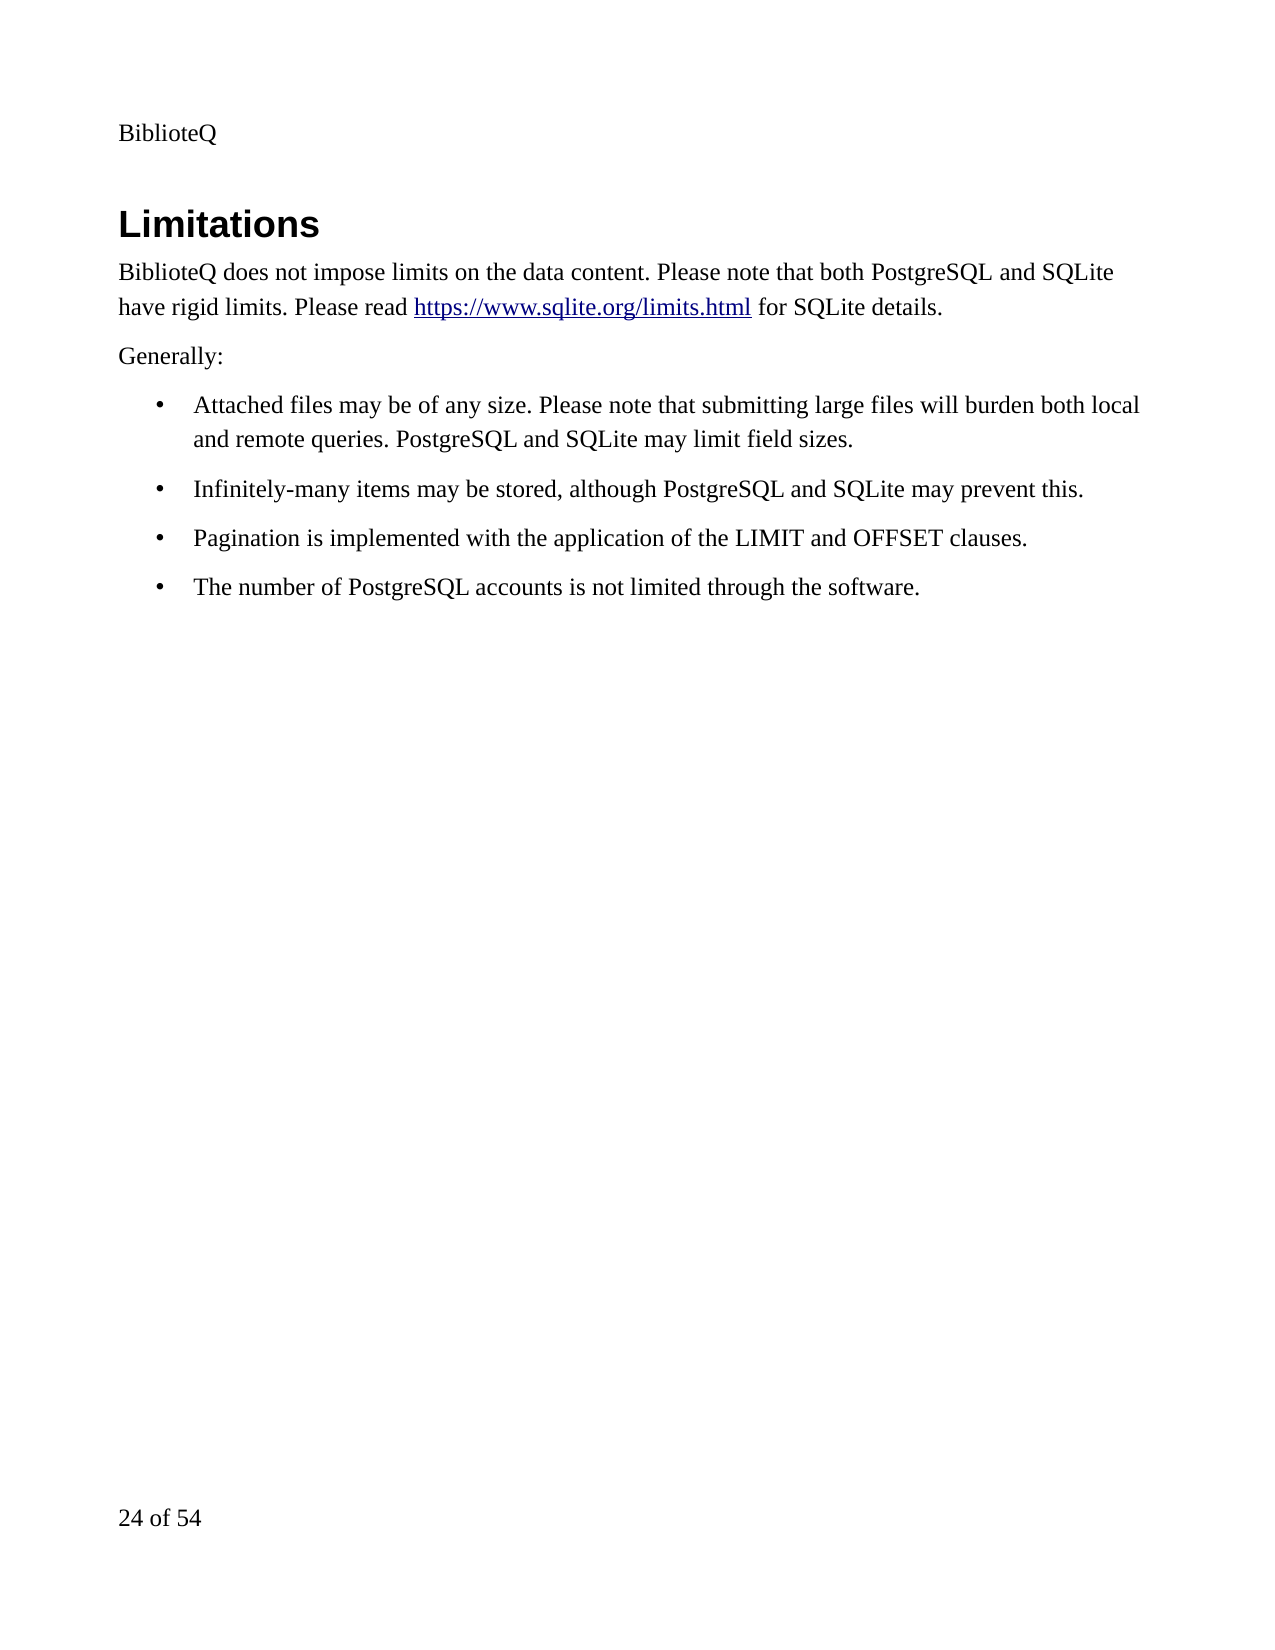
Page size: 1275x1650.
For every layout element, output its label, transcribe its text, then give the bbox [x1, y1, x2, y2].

text Generally: [118, 341, 1157, 370]
list The number of PostgreSQL accounts is not limited through the software. [156, 572, 1157, 601]
text BiblioteQ does not impose limits on the data content. Please note that both PostgreSQL and SQLite have rigid limits. Please read https://www.sqlite.org/limits.html for SQLite details. [118, 257, 1157, 321]
list Pagination is implemented with the application of the LIMIT and OFFSET clauses. [156, 523, 1157, 551]
list Attached files may be of any size. Please note that submitting large files will burden both local and remote queries. PostgreSQL and SQLite may limit field sizes. [156, 390, 1157, 453]
subtitle Limitations [118, 201, 1157, 245]
list Infinitely-many items may be stored, although PostgreSQL and SQLite may prevent this. [156, 474, 1157, 502]
